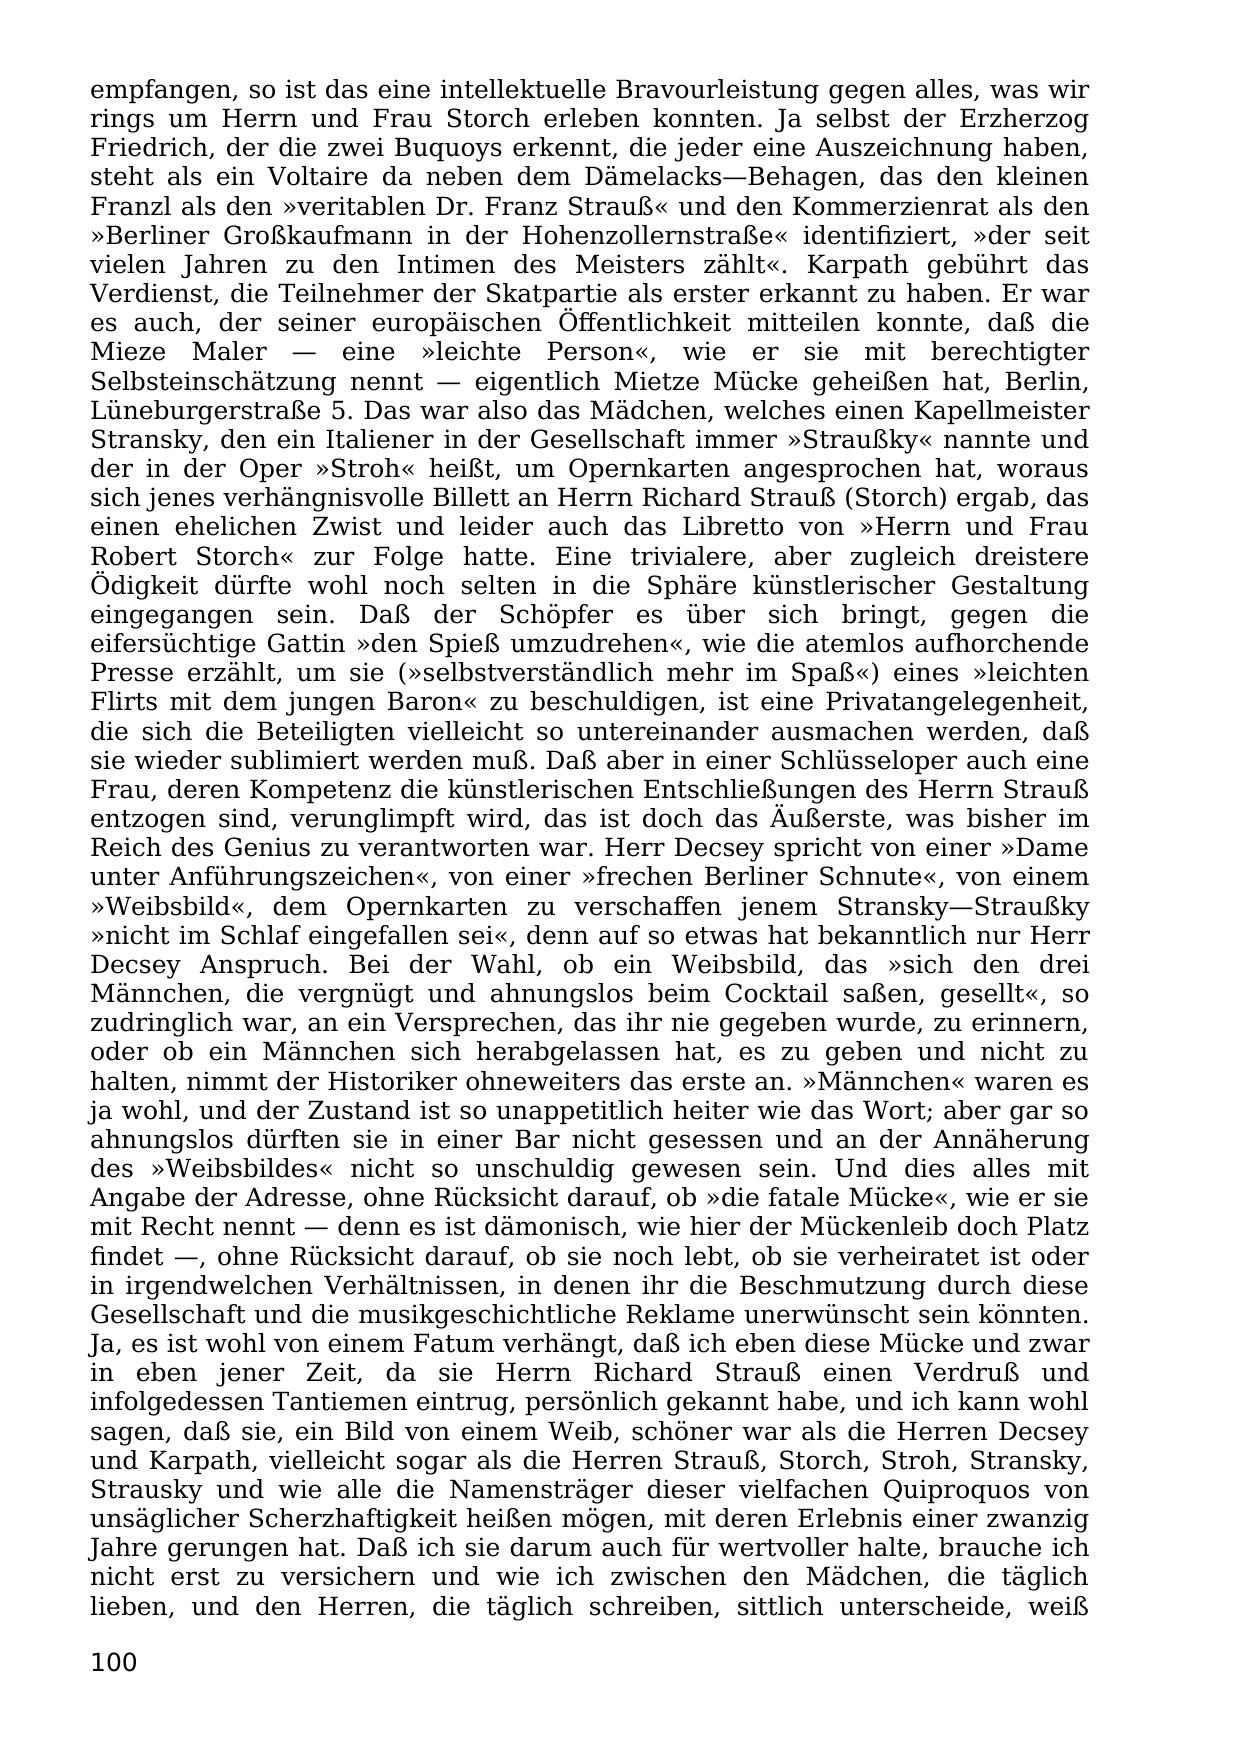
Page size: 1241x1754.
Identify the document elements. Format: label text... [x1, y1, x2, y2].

text empfangen, so ist das eine intellektuelle Bravourleistung gegen alles, was wir rings um Herrn und Frau Storch erleben konnten. Ja selbst der Erzherzog Friedrich, der die zwei Buquoys erkennt, die jeder eine Auszeichnung haben, steht als ein Voltaire da neben dem Dämelacks—Behagen, das den kleinen Franzl als den »veritablen Dr. Franz Strauß« und den Kommerzienrat als den »Berliner Großkaufmann in der Hohenzollernstraße« identifiziert, »der seit vielen Jahren zu den Intimen des Meisters zählt«. Karpath gebührt das Verdienst, die Teilnehmer der Skatpartie als erster erkannt zu haben. Er war es auch, der seiner europäischen Öffentlichkeit mitteilen konnte, daß die Mieze Maler — eine »leichte Person«, wie er sie mit berechtigter Selbsteinschätzung nennt — eigentlich Mietze Mücke geheißen hat, Berlin, Lüneburgerstraße 5. Das war also das Mädchen, welches einen Kapellmeister Stransky, den ein Italiener in der Gesellschaft immer »Straußky« nannte und der in der Oper »Stroh« heißt, um Opernkarten angesprochen hat, woraus sich jenes verhängnisvolle Billett an Herrn Richard Strauß (Storch) ergab, das einen ehelichen Zwist und leider auch das Libretto von »Herrn und Frau Robert Storch« zur Folge hatte. Eine trivialere, aber zugleich dreistere Ödigkeit dürfte wohl noch selten in die Sphäre künstlerischer Gestaltung eingegangen sein. Daß der Schöpfer es über sich bringt, gegen die eifersüchtige Gattin »den Spieß umzudrehen«, wie die atemlos aufhorchende Presse erzählt, um sie (»selbstverständlich mehr im Spaß«) eines »leichten Flirts mit dem jungen Baron« zu beschuldigen, ist eine Privatangelegenheit, die sich die Beteiligten vielleicht so untereinander ausmachen werden, daß sie wieder sublimiert werden muß. Daß aber in einer Schlüsseloper auch eine Frau, deren Kompetenz die künstlerischen Entschließungen des Herrn Strauß entzogen sind, verunglimpft wird, das ist doch das Äußerste, was bisher im Reich des Genius zu verantworten war. Herr Decsey spricht von einer »Dame unter Anführungszeichen«, von einer »frechen Berliner Schnute«, von einem »Weibsbild«, dem Opernkarten zu verschaffen jenem Stransky—Straußky »nicht im Schlaf eingefallen sei«, denn auf so etwas hat bekanntlich nur Herr Decsey Anspruch. Bei der Wahl, ob ein Weibsbild, das »sich den drei Männchen, die vergnügt und ahnungslos beim Cocktail saßen, gesellt«, so zudringlich war, an ein Versprechen, das ihr nie gegeben wurde, zu erinnern, oder ob ein Männchen sich herabgelassen hat, es zu geben und nicht zu halten, nimmt der Historiker ohneweiters das erste an. »Männchen« waren es ja wohl, und der Zustand ist so unappetitlich heiter wie das Wort; aber gar so ahnungslos dürften sie in einer Bar nicht gesessen und an der Annäherung des »Weibsbildes« nicht so unschuldig gewesen sein. Und dies alles mit Angabe der Adresse, ohne Rücksicht darauf, ob »die fatale Mücke«, wie er sie mit Recht nennt — denn es ist dämonisch, wie hier der Mückenleib doch Platz findet —, ohne Rücksicht darauf, ob sie noch lebt, ob sie verheiratet ist oder in irgendwelchen Verhältnissen, in denen ihr die Beschmutzung durch diese Gesellschaft und die musikgeschichtliche Reklame unerwünscht sein könnten. Ja, es ist wohl von einem Fatum verhängt, daß ich eben diese Mücke und zwar in eben jener Zeit, da sie Herrn Richard Strauß einen Verdruß und infolgedessen Tantiemen eintrug, persönlich gekannt habe, und ich kann wohl sagen, daß sie, ein Bild von einem Weib, schöner war als die Herren Decsey und Karpath, vielleicht sogar als die Herren Strauß, Storch, Stroh, Stransky, Strausky und wie alle die Namensträger dieser vielfachen Quiproquos von unsäglicher Scherzhaftigkeit heißen mögen, mit deren Erlebnis einer zwanzig Jahre gerungen hat. Daß ich sie darum auch für wertvoller halte, brauche ich nicht erst zu versichern und wie ich zwischen den Mädchen, die täglich lieben, und den Herren, die täglich schreiben, sittlich unterscheide, weiß [90, 75, 1091, 1621]
